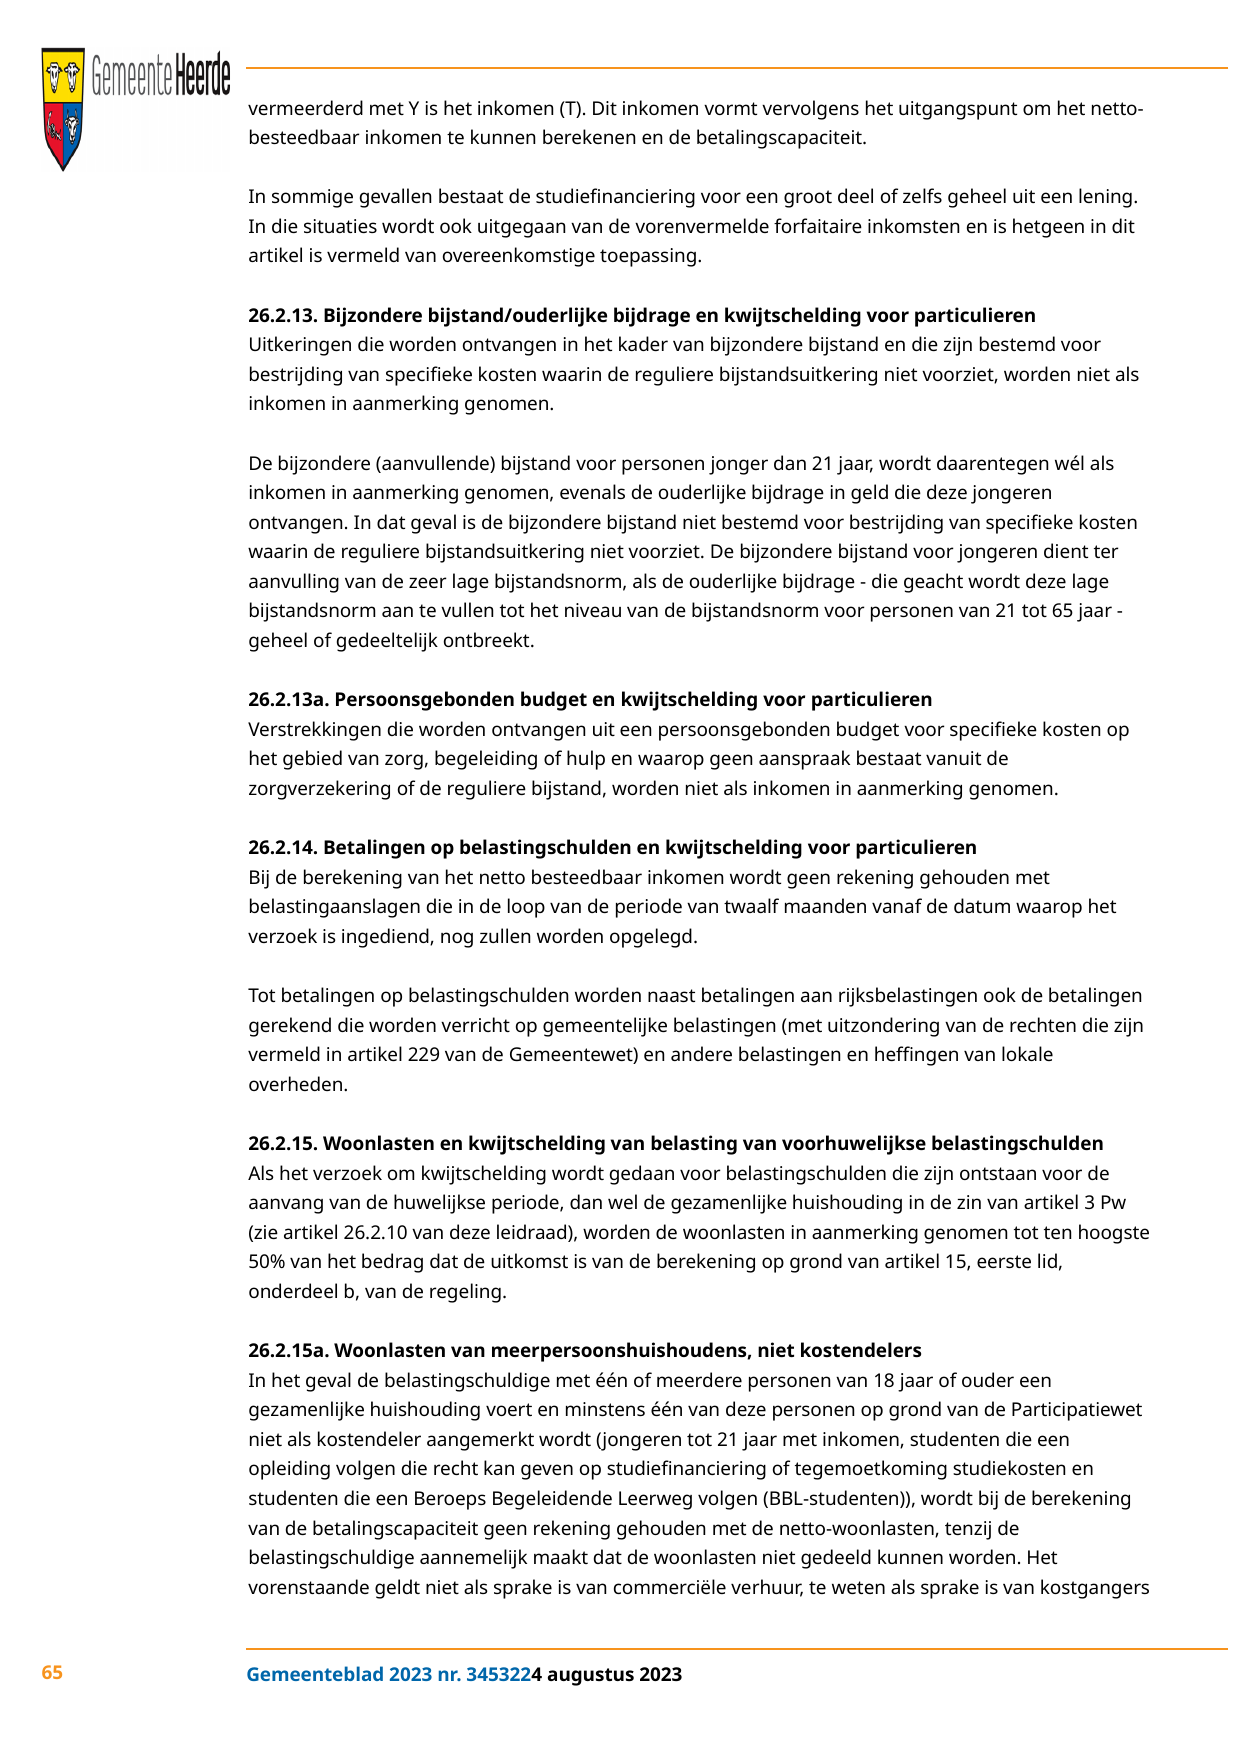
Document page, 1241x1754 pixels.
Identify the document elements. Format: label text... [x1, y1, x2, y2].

text Uitkeringen die worden ontvangen in het kader van bijzondere bijstand en die zijn bestemd voor bestrijding van specifieke kosten waarin de reguliere bijstandsuitkering niet voorziet, worden niet als inkomen in aanmerking genomen. [248, 331, 1152, 416]
text Bij de berekening van het netto besteedbaar inkomen wordt geen rekening gehouden met belastingaanslagen die in de loop van de periode van twaalf maanden vanaf de datum waarop het verzoek is ingediend, nog zullen worden opgelegd. [248, 864, 1152, 949]
text Als het verzoek om kwijtschelding wordt gedaan voor belastingschulden die zijn ontstaan voor de aanvang van de huwelijkse periode, dan wel de gezamenlijke huishouding in de zin van artikel 3 Pw (zie artikel 26.2.10 van deze leidraad), worden de woonlasten in aanmerking genomen tot ten hoogste 50% van het bedrag dat de uitkomst is van de berekening op grond van artikel 15, eerste lid, onderdeel b, van de regeling. [248, 1160, 1152, 1304]
text In het geval de belastingschuldige met één of meerdere personen van 18 jaar of ouder een gezamenlijke huishouding voert en minstens één van deze personen op grond van de Participatiewet niet als kostendeler aangemerkt wordt (jongeren tot 21 jaar met inkomen, studenten die een opleiding volgen die recht kan geven op studiefinanciering of tegemoetkoming studiekosten en studenten die een Beroeps Begeleidende Leerweg volgen (BBL-studenten)), wordt bij de berekening van de betalingscapaciteit geen rekening gehouden met de netto-woonlasten, tenzij de belastingschuldige aannemelijk maakt dat de woonlasten niet gedeeld kunnen worden. Het vorenstaande geldt niet als sprake is van commerciële verhuur, te weten als sprake is van kostgangers [248, 1367, 1152, 1600]
text vermeerderd met Y is het inkomen (T). Dit inkomen vormt vervolgens het uitgangspunt om het netto-besteedbaar inkomen te kunnen berekenen en de betalingscapaciteit. [248, 95, 1152, 150]
text 26.2.15a. Woonlasten van meerpersoonshuishoudens, niet kostendelers [248, 1337, 1152, 1363]
text Tot betalingen op belastingschulden worden naast betalingen aan rijksbelastingen ook de betalingen gerekend die worden verricht op gemeentelijke belastingen (met uitzondering van de rechten die zijn vermeld in artikel 229 van de Gemeentewet) en andere belastingen en heffingen van lokale overheden. [248, 982, 1152, 1097]
text De bijzondere (aanvullende) bijstand voor personen jonger dan 21 jaar, wordt daarentegen wél als inkomen in aanmerking genomen, evenals de ouderlijke bijdrage in geld die deze jongeren ontvangen. In dat geval is de bijzondere bijstand niet bestemd voor bestrijding van specifieke kosten waarin de reguliere bijstandsuitkering niet voorziet. De bijzondere bijstand voor jongeren dient ter aanvulling van de zeer lage bijstandsnorm, als de ouderlijke bijdrage - die geacht wordt deze lage bijstandsnorm aan te vullen tot het niveau van de bijstandsnorm voor personen van 21 tot 65 jaar - geheel of gedeeltelijk ontbreekt. [248, 450, 1152, 653]
text Verstrekkingen die worden ontvangen uit een persoonsgebonden budget voor specifieke kosten op het gebied van zorg, begeleiding of hulp en waarop geen aanspraak bestaat vanuit de zorgverzekering of de reguliere bijstand, worden niet als inkomen in aanmerking genomen. [248, 716, 1152, 801]
text 26.2.14. Betalingen op belastingschulden en kwijtschelding voor particulieren [248, 834, 1152, 860]
text In sommige gevallen bestaat de studiefinanciering voor een groot deel of zelfs geheel uit een lening. In die situaties wordt ook uitgegaan van de vorenvermelde forfaitaire inkomsten en is hetgeen in dit artikel is vermeld van overeenkomstige toepassing. [248, 183, 1152, 268]
text 26.2.13a. Persoonsgebonden budget en kwijtschelding voor particulieren [248, 686, 1152, 712]
text 26.2.15. Woonlasten en kwijtschelding van belasting van voorhuwelijkse belastingschulden [248, 1130, 1152, 1156]
picture [41, 47, 231, 172]
text 26.2.13. Bijzondere bijstand/ouderlijke bijdrage en kwijtschelding voor particulieren [248, 302, 1152, 328]
